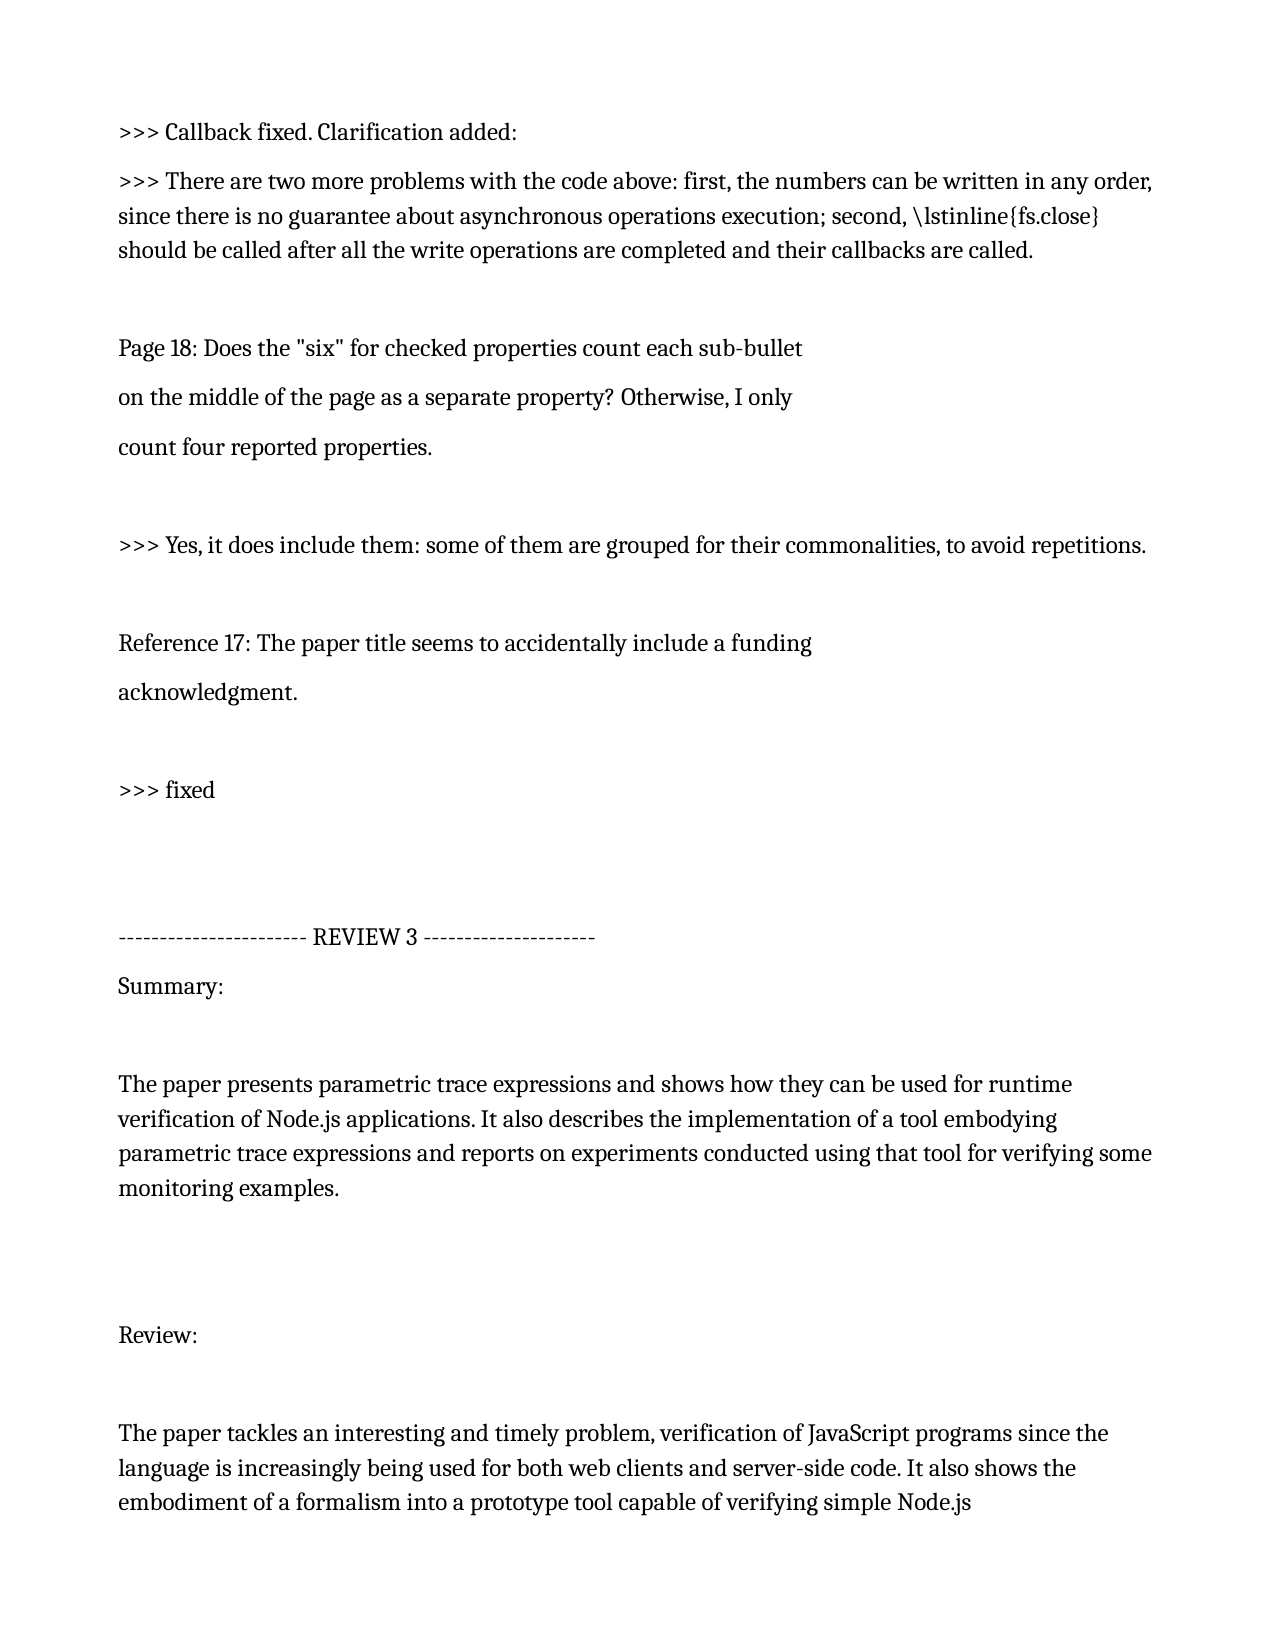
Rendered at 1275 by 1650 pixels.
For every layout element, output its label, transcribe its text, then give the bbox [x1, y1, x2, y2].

text >>> There are two more problems with the code above: first, the numbers can be written in any order, since there is no guarantee about asynchronous operations execution; second, \lstinline{fs.close} should be called after all the write operations are completed and their callbacks are called. [118, 167, 1157, 265]
text Summary: [118, 972, 1157, 1001]
text >>> Yes, it does include them: some of them are grouped for their commonalities, to avoid repetitions. [118, 531, 1157, 559]
text on the middle of the page as a separate property? Otherwise, I only [118, 383, 1157, 412]
text The paper presents parametric trace expressions and shows how they can be used for runtime verification of Node.js applications. It also describes the implementation of a tool embodying parametric trace expressions and reports on experiments conducted using that tool for verifying some monitoring examples. [118, 1070, 1157, 1202]
text acknowledgment. [118, 678, 1157, 706]
text count four reported properties. [118, 432, 1157, 461]
text The paper tackles an interesting and timely problem, verification of JavaScript programs since the language is increasingly being used for both web clients and server-side code. It also shows the embodiment of a formalism into a prototype tool capable of verifying simple Node.js [118, 1419, 1157, 1517]
text ----------------------- REVIEW 3 --------------------- [118, 923, 1157, 952]
text >>> Callback fixed. Clarification added: [118, 118, 1157, 147]
text Reference 17: The paper title seems to accidentally include a funding [118, 629, 1157, 657]
text >>> fixed [118, 776, 1157, 804]
text Page 18: Does the "six" for checked properties count each sub-bullet [118, 334, 1157, 363]
text Review: [118, 1321, 1157, 1349]
